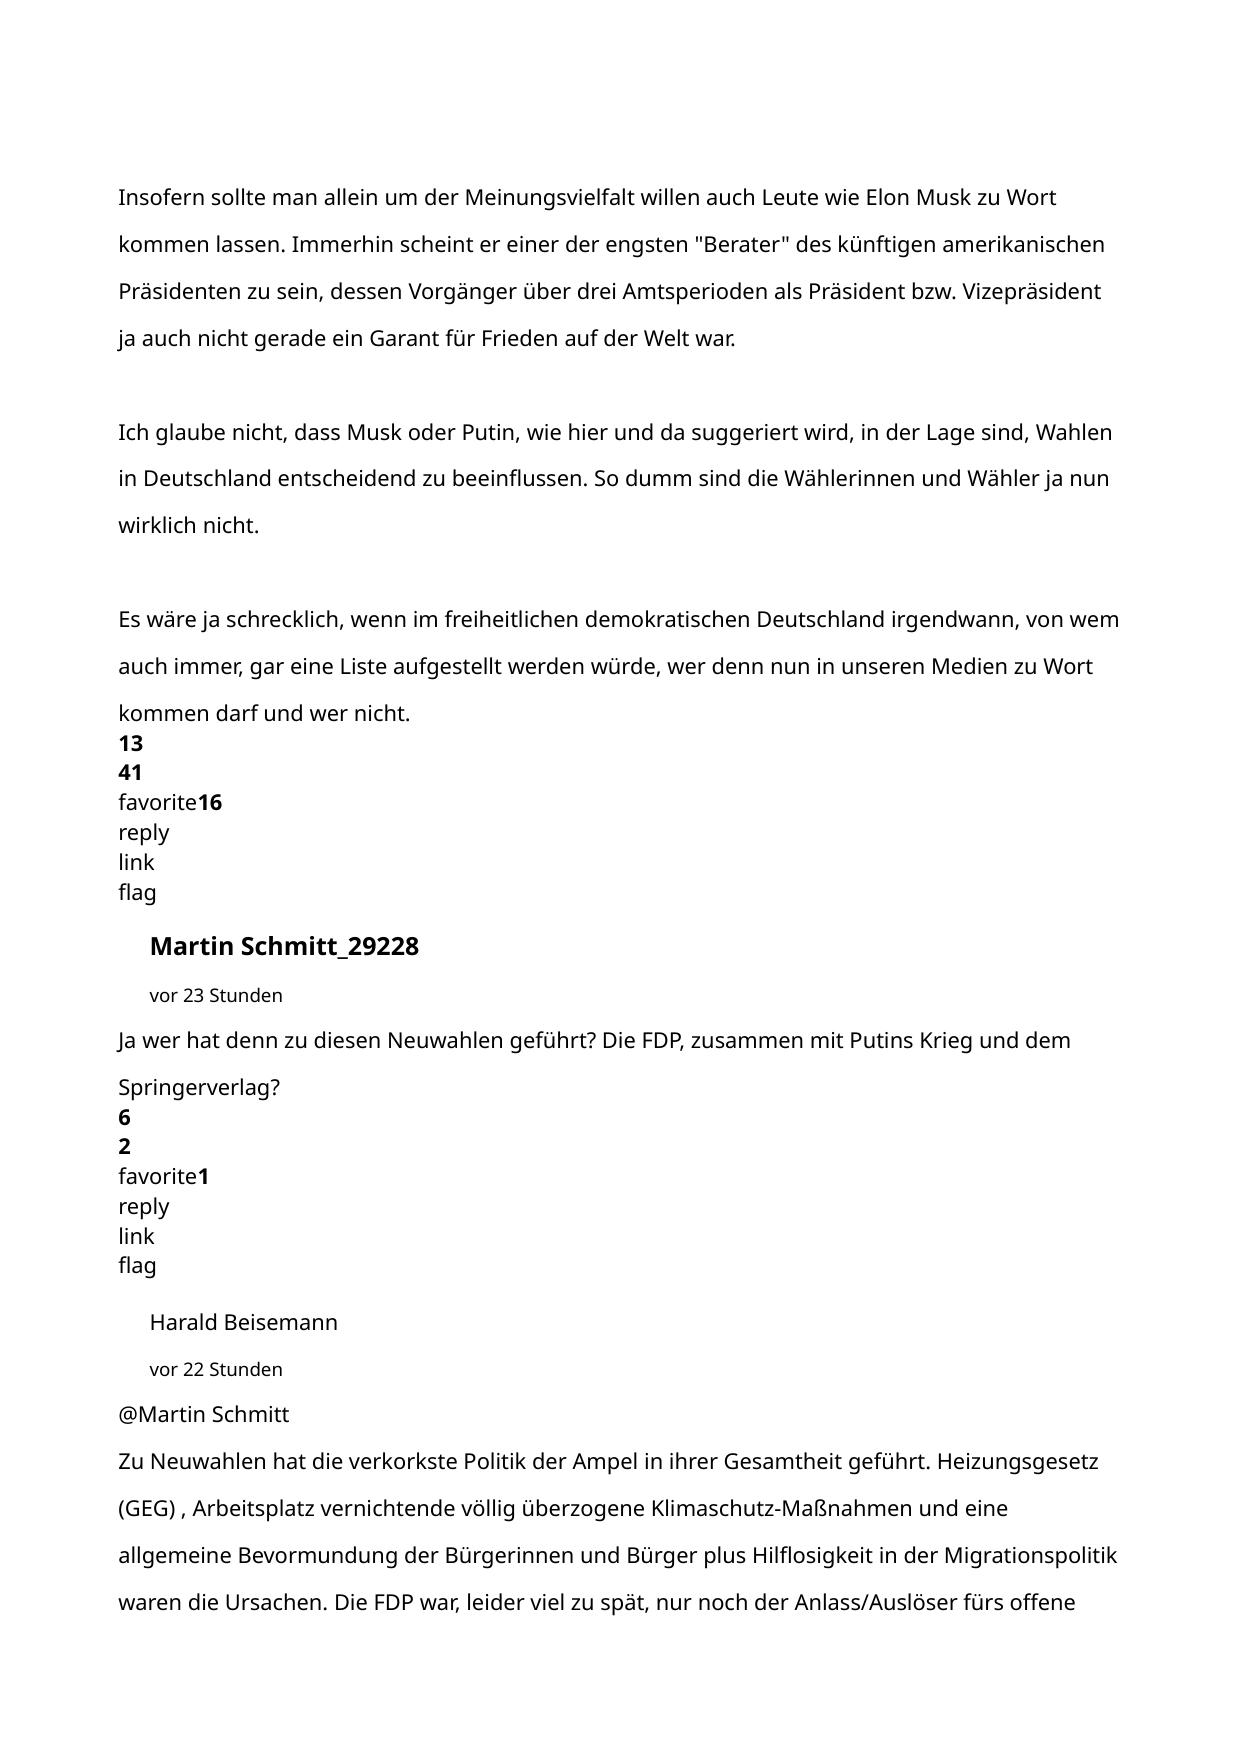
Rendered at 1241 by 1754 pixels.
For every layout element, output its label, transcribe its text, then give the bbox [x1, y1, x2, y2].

text @Martin Schmitt Zu Neuwahlen hat die verkorkste Politik der Ampel in ihrer Gesamtheit geführt. Heizungsgesetz (GEG) , Arbeitsplatz vernichtende völlig überzogene Klimaschutz-Maßnahmen und eine allgemeine Bevormundung der Bürgerinnen und Bürger plus Hilflosigkeit in der Migrationspolitik waren die Ursachen. Die FDP war, leider viel zu spät, nur noch der Anlass/Auslöser fürs offene [118, 1382, 1122, 1616]
text Harald Beisemann [149, 1296, 1114, 1337]
text 13 [118, 727, 1122, 757]
text flag [118, 876, 1122, 906]
text vor 22 Stunden [149, 1352, 1122, 1382]
text link [118, 847, 1122, 876]
text 6 [118, 1102, 1122, 1131]
text flag [118, 1251, 1122, 1280]
text link [118, 1221, 1122, 1251]
text Martin Schmitt_29228 [149, 922, 1114, 962]
text favorite1 [118, 1161, 1122, 1191]
text vor 23 Stunden [149, 978, 1122, 1008]
text reply [118, 817, 1122, 847]
text 41 [118, 757, 1122, 787]
text favorite16 [118, 787, 1122, 817]
text 2 [118, 1131, 1122, 1161]
text reply [118, 1191, 1122, 1221]
text Ja wer hat denn zu diesen Neuwahlen geführt? Die FDP, zusammen mit Putins Krieg und dem Springerverlag? [118, 1008, 1122, 1102]
text Insofern sollte man allein um der Meinungsvielfalt willen auch Leute wie Elon Musk zu Wort kommen lassen. Immerhin scheint er einer der engsten "Berater" des künftigen amerikanischen Präsidenten zu sein, dessen Vorgänger über drei Amtsperioden als Präsident bzw. Vizepräsident ja auch nicht gerade ein Garant für Frieden auf der Welt war. Ich glaube nicht, dass Musk oder Putin, wie hier und da suggeriert wird, in der Lage sind, Wahlen in Deutschland entscheidend zu beeinflussen. So dumm sind die Wählerinnen und Wähler ja nun wirklich nicht. Es wäre ja schrecklich, wenn im freiheitlichen demokratischen Deutschland irgendwann, von wem auch immer, gar eine Liste aufgestellt werden würde, wer denn nun in unseren Medien zu Wort kommen darf und wer nicht. [118, 118, 1122, 727]
